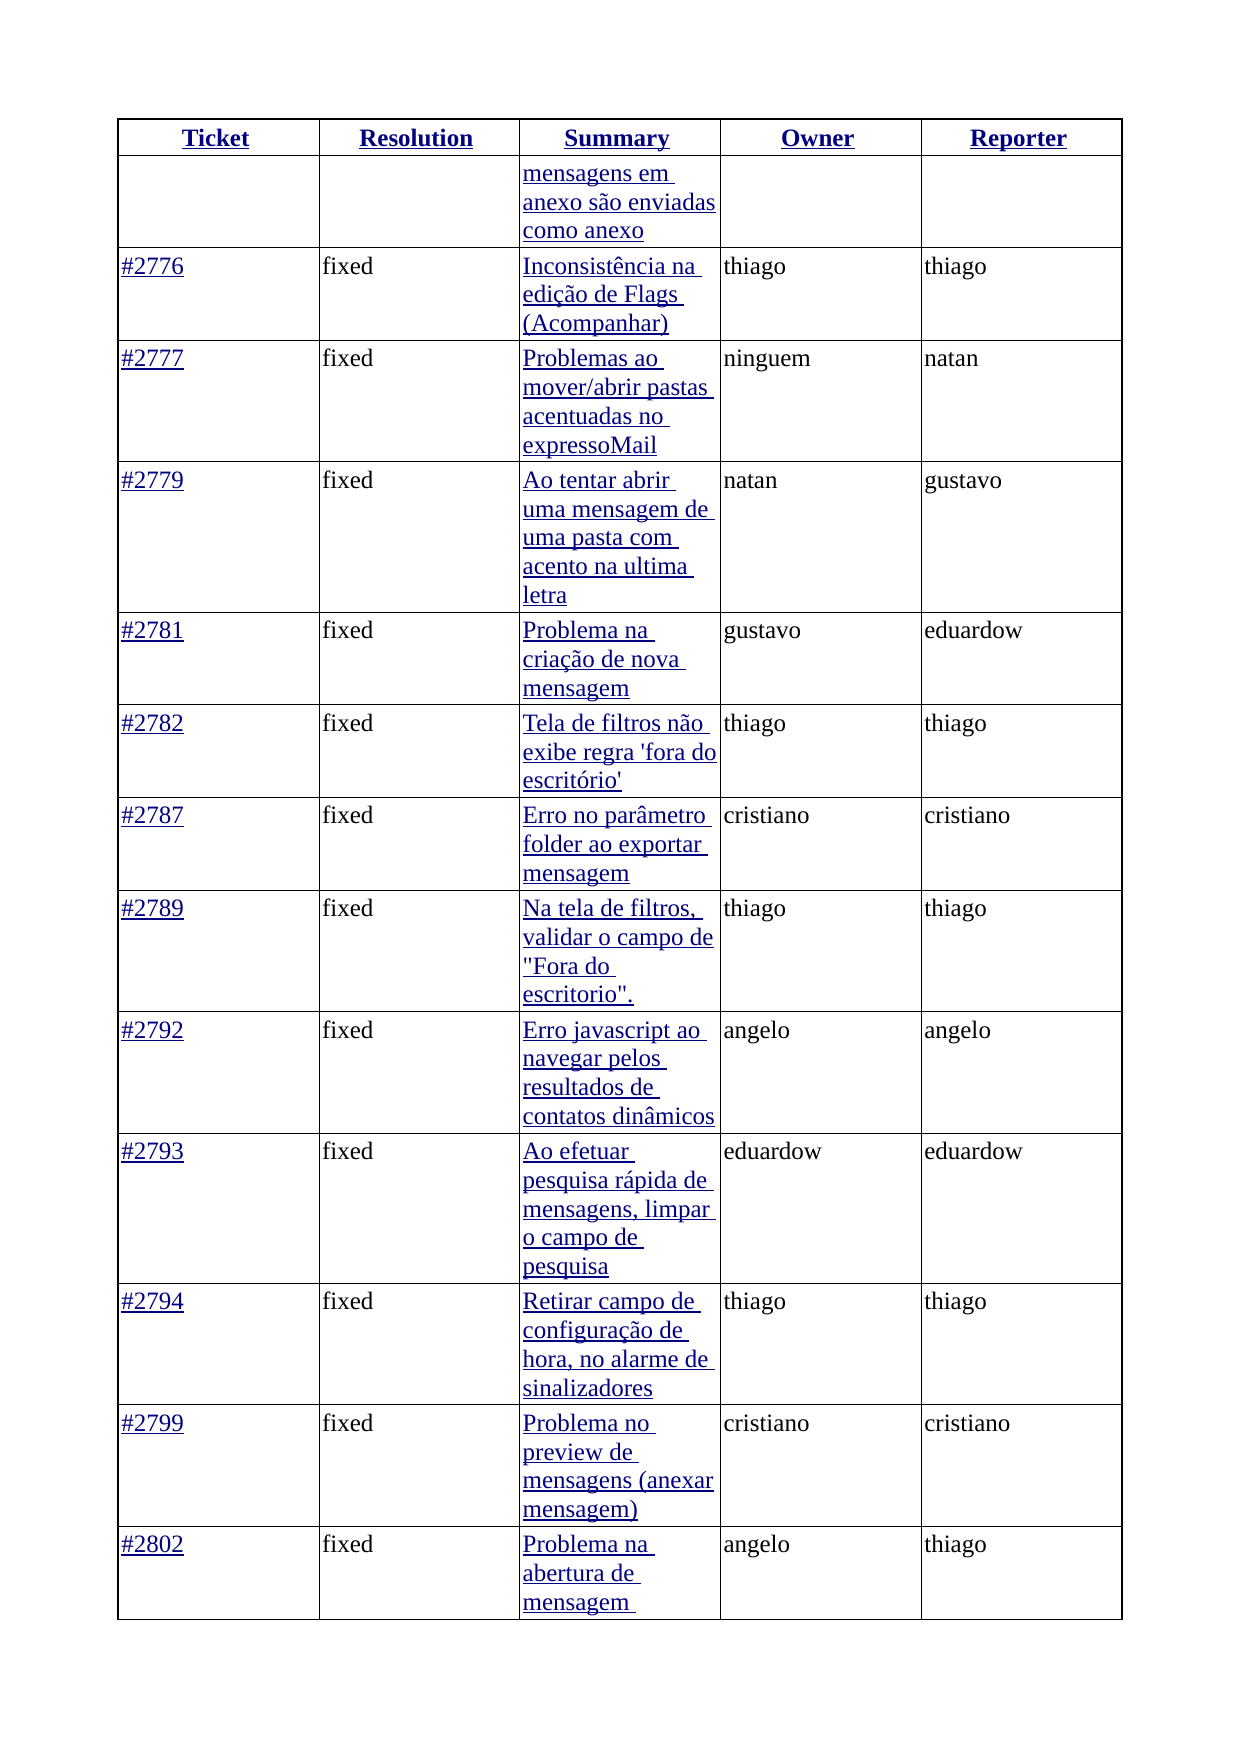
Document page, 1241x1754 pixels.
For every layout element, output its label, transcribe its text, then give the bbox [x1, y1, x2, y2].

table_cell fixed [320, 1012, 519, 1133]
table_cell cristiano [721, 798, 921, 890]
table_cell fixed [320, 705, 519, 797]
table_cell fixed [320, 248, 519, 340]
table_cell #2794 [119, 1284, 319, 1404]
table_cell natan [721, 462, 921, 612]
table_cell Problema na abertura de mensagem [520, 1527, 720, 1618]
table_cell Retirar campo de configuração de hora, no alarme de sinalizadores [520, 1284, 720, 1404]
table_cell angelo [922, 1012, 1121, 1133]
table_cell Na tela de filtros, validar o campo de "Fora do escritorio". [520, 891, 720, 1011]
table_header Summary [520, 120, 720, 154]
table_cell fixed [320, 341, 519, 461]
table_header Owner [721, 120, 921, 154]
table_cell Ao efetuar pesquisa rápida de mensagens, limpar o campo de pesquisa [520, 1134, 720, 1283]
table_cell #2781 [119, 613, 319, 704]
table_cell cristiano [721, 1405, 921, 1526]
table_cell Problema no preview de mensagens (anexar mensagem) [520, 1405, 720, 1526]
table_header Ticket [119, 120, 319, 154]
table_cell #2779 [119, 462, 319, 612]
table_cell #2793 [119, 1134, 319, 1283]
table_cell thiago [922, 1284, 1121, 1404]
table_cell [119, 156, 319, 247]
table_cell Problemas ao mover/abrir pastas acentuadas no expressoMail [520, 341, 720, 461]
table_cell thiago [922, 248, 1121, 340]
table_cell fixed [320, 1284, 519, 1404]
table_cell fixed [320, 891, 519, 1011]
table_header Reporter [922, 120, 1121, 154]
table_cell [721, 156, 921, 247]
table_cell #2799 [119, 1405, 319, 1526]
table_cell cristiano [922, 1405, 1121, 1526]
table_cell #2802 [119, 1527, 319, 1618]
table_cell #2787 [119, 798, 319, 890]
table_cell [320, 156, 519, 247]
table_cell ninguem [721, 341, 921, 461]
table_cell gustavo [922, 462, 1121, 612]
table_cell natan [922, 341, 1121, 461]
table_header Resolution [320, 120, 519, 154]
table_cell fixed [320, 613, 519, 704]
table_cell thiago [721, 248, 921, 340]
table_cell fixed [320, 462, 519, 612]
table_cell angelo [721, 1527, 921, 1618]
table_cell angelo [721, 1012, 921, 1133]
table_cell eduardow [922, 613, 1121, 704]
table_cell #2776 [119, 248, 319, 340]
table_cell fixed [320, 1134, 519, 1283]
table_cell Ao tentar abrir uma mensagem de uma pasta com acento na ultima letra [520, 462, 720, 612]
table_cell eduardow [721, 1134, 921, 1283]
table_cell thiago [922, 705, 1121, 797]
table_cell #2789 [119, 891, 319, 1011]
table_cell thiago [922, 891, 1121, 1011]
table_cell [922, 156, 1121, 247]
table_cell thiago [721, 1284, 921, 1404]
table_cell Erro no parâmetro folder ao exportar mensagem [520, 798, 720, 890]
table_cell thiago [922, 1527, 1121, 1618]
table_cell thiago [721, 891, 921, 1011]
table_cell Problema na criação de nova mensagem [520, 613, 720, 704]
table_cell fixed [320, 1405, 519, 1526]
table_cell thiago [721, 705, 921, 797]
table_cell eduardow [922, 1134, 1121, 1283]
table_cell Inconsistência na edição de Flags (Acompanhar) [520, 248, 720, 340]
table_cell #2782 [119, 705, 319, 797]
table_cell Erro javascript ao navegar pelos resultados de contatos dinâmicos [520, 1012, 720, 1133]
table_cell Tela de filtros não exibe regra 'fora do escritório' [520, 705, 720, 797]
table_cell mensagens em anexo são enviadas como anexo [520, 156, 720, 247]
table_cell fixed [320, 1527, 519, 1618]
table_cell cristiano [922, 798, 1121, 890]
table_cell #2777 [119, 341, 319, 461]
table_cell gustavo [721, 613, 921, 704]
table_cell #2792 [119, 1012, 319, 1133]
table_cell fixed [320, 798, 519, 890]
